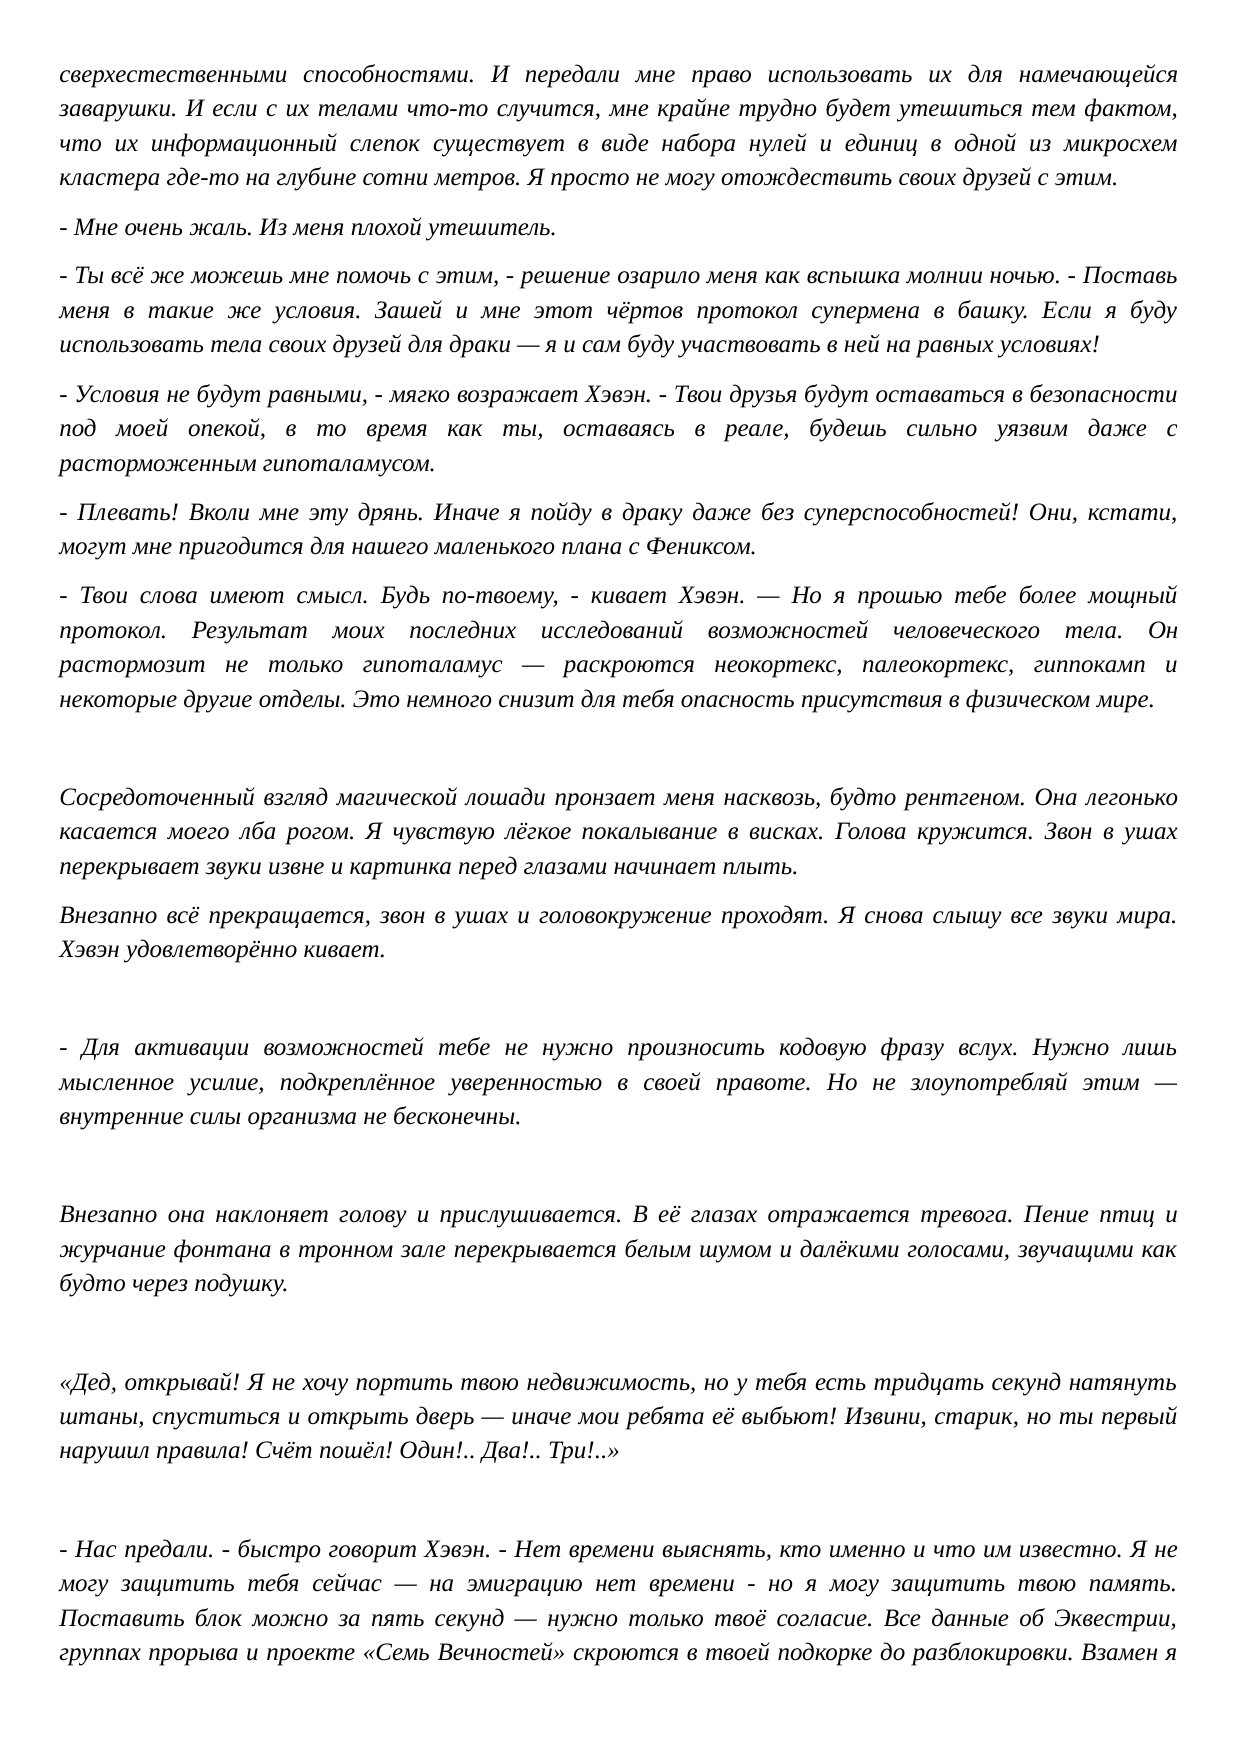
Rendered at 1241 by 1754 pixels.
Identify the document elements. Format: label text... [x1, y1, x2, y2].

text «Дед, открывай! Я не хочу портить твою недвижимость, но у тебя есть тридцать секунд натянуть штаны, спуститься и открыть дверь — иначе мои ребята её выбьют! Извини, старик, но ты первый нарушил правила! Счёт пошёл! Один!.. Два!.. Три!..» [59, 1367, 1181, 1464]
text - Нас предали. - быстро говорит Хэвэн. - Нет времени выяснять, кто именно и что им известно. Я не могу защитить тебя сейчас — на эмиграцию нет времени - но я могу защитить твою память. Поставить блок можно за пять секунд — нужно только твоё согласие. Все данные об Эквестрии, группах прорыва и проекте «Семь Вечностей» скроются в твоей подкорке до разблокировки. Взамен я [59, 1534, 1181, 1666]
text - Мне очень жаль. Из меня плохой утешитель. [59, 212, 1181, 240]
text - Твои слова имеют смысл. Будь по-твоему, - кивает Хэвэн. — Но я прошью тебе более мощный протокол. Результат моих последних исследований возможностей человеческого тела. Он растормозит не только гипоталамус — раскроются неокортекс, палеокортекс, гиппокамп и некоторые другие отделы. Это немного снизит для тебя опасность присутствия в физическом мире. [59, 580, 1181, 712]
text - Для активации возможностей тебе не нужно произносить кодовую фразу вслух. Нужно лишь мысленное усилие, подкреплённое уверенностью в своей правоте. Но не злоупотребляй этим — внутренние силы организма не бесконечны. [59, 1032, 1181, 1130]
text Внезапно всё прекращается, звон в ушах и головокружение проходят. Я снова слышу все звуки мира. Хэвэн удовлетворённо кивает. [59, 900, 1181, 963]
text - Плевать! Вколи мне эту дрянь. Иначе я пойду в драку даже без суперспособностей! Они, кстати, могут мне пригодится для нашего маленького плана с Фениксом. [59, 497, 1181, 560]
text - Условия не будут равными, - мягко возражает Хэвэн. - Твои друзья будут оставаться в безопасности под моей опекой, в то время как ты, оставаясь в реале, будешь сильно уязвим даже с расторможенным гипоталамусом. [59, 379, 1181, 476]
text Сосредоточенный взгляд магической лошади пронзает меня насквозь, будто рентгеном. Она легонько касается моего лба рогом. Я чувствую лёгкое покалывание в висках. Голова кружится. Звон в ушах перекрывает звуки извне и картинка перед глазами начинает плыть. [59, 782, 1181, 879]
text Внезапно она наклоняет голову и прислушивается. В её глазах отражается тревога. Пение птиц и журчание фонтана в тронном зале перекрывается белым шумом и далёкими голосами, звучащими как будто через подушку. [59, 1199, 1181, 1297]
text сверхестественными способностями. И передали мне право использовать их для намечающейся заварушки. И если с их телами что-то случится, мне крайне трудно будет утешиться тем фактом, что их информационный слепок существует в виде набора нулей и единиц в одной из микросхем кластера где-то на глубине сотни метров. Я просто не могу отождествить своих друзей с этим. [59, 59, 1181, 191]
text - Ты всё же можешь мне помочь с этим, - решение озарило меня как вспышка молнии ночью. - Поставь меня в такие же условия. Зашей и мне этот чёртов протокол супермена в башку. Если я буду использовать тела своих друзей для драки — я и сам буду участвовать в ней на равных условиях! [59, 261, 1181, 358]
